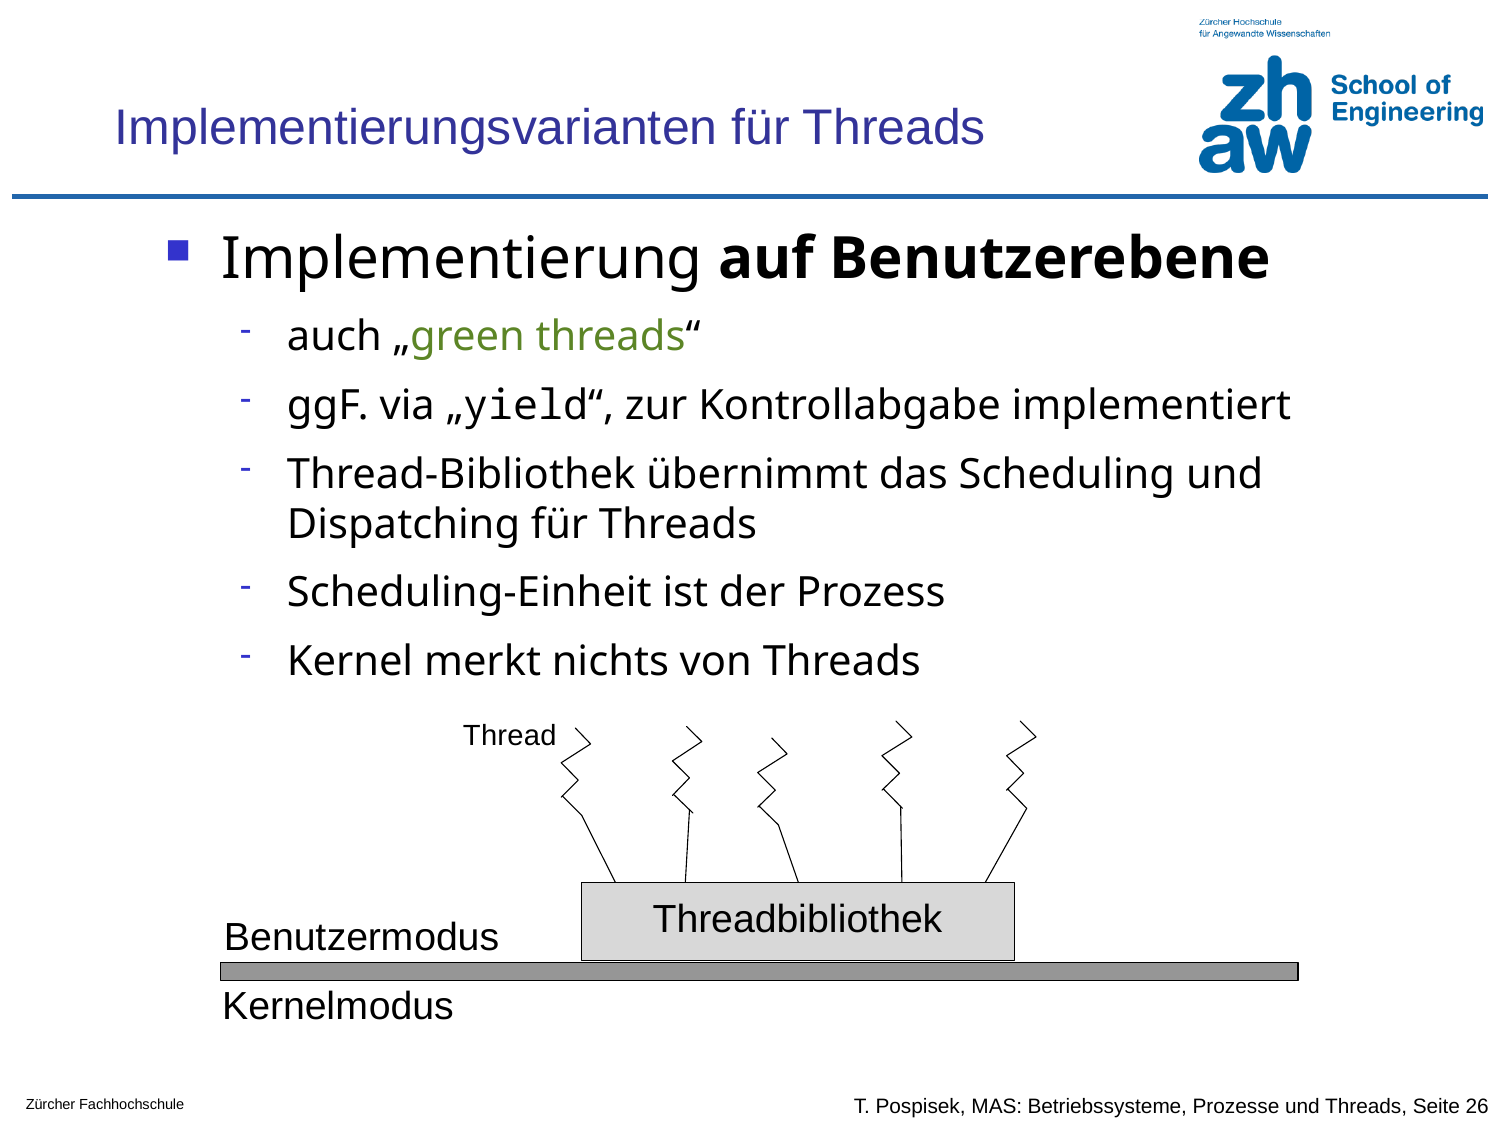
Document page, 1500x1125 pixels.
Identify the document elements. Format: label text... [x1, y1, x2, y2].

picture [187, 701, 1303, 1056]
picture [1199, 19, 1483, 173]
list Implementierung auf Benutzerebene auch „green threads“ ggF. via „yield“, zur Kontrollabgabe implementiert Thread-Bibliothek übernimmt das Scheduling und Dispatching für Threads Scheduling-Einheit ist der Prozess Kernel merkt nichts von Threads [150, 212, 1394, 613]
title Implementierungsvarianten für Threads [99, 50, 1379, 163]
